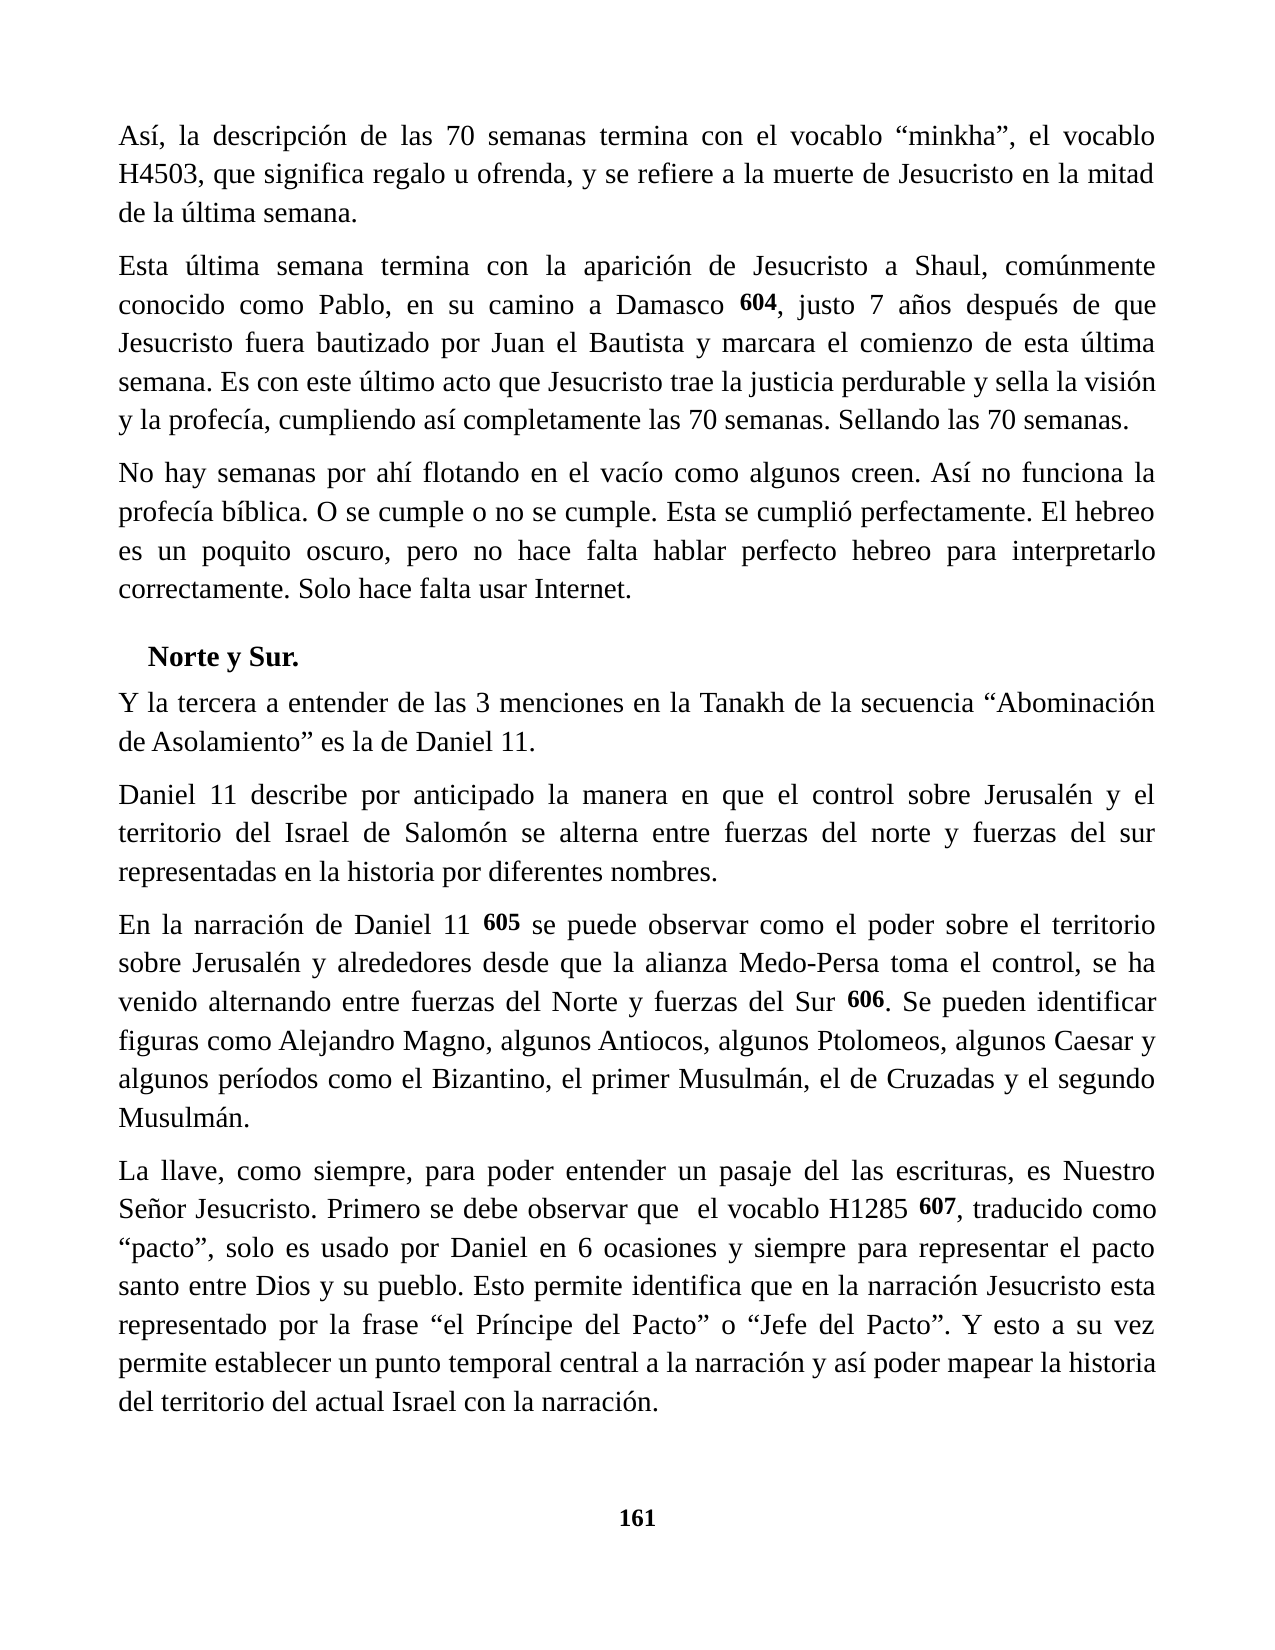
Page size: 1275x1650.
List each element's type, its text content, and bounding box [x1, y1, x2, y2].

text Y la tercera a entender de las 3 menciones en la Tanakh de la secuencia “Abominación de Asolamiento” es la de Daniel 11. [118, 685, 1157, 757]
text La llave, como siempre, para poder entender un pasaje del las escrituras, es Nuestro Señor Jesucristo. Primero se debe observar que el vocablo H1285 , traducido como “pacto”, solo es usado por Daniel en 6 ocasiones y siempre para representar el pacto santo entre Dios y su pueblo. Esto permite identifica que en la narración Jesucristo esta representado por la frase “el Príncipe del Pacto” o “Jefe del Pacto”. Y esto a su vez permite establecer un punto temporal central a la narración y así poder mapear la historia del territorio del actual Israel con la narración. [118, 1153, 1157, 1418]
text Daniel 11 describe por anticipado la manera en que el control sobre Jerusalén y el territorio del Israel de Salomón se alterna entre fuerzas del norte y fuerzas del sur representadas en la historia por diferentes nombres. [118, 777, 1157, 887]
text No hay semanas por ahí flotando en el vacío como algunos creen. Así no funciona la profecía bíblica. O se cumple o no se cumple. Esta se cumplió perfectamente. El hebreo es un poquito oscuro, pero no hace falta hablar perfecto hebreo para interpretarlo correctamente. Solo hace falta usar Internet. [118, 456, 1157, 605]
text Esta última semana termina con la aparición de Jesucristo a Shaul, comúnmente conocido como Pablo, en su camino a Damasco , justo 7 años después de que Jesucristo fuera bautizado por Juan el Bautista y marcara el comienzo de esta última semana. Es con este último acto que Jesucristo trae la justicia perdurable y sella la visión y la profecía, cumpliendo así completamente las 70 semanas. Sellando las 70 semanas. [118, 248, 1157, 436]
subtitle Norte y Sur. [148, 639, 1157, 673]
text Así, la descripción de las 70 semanas termina con el vocablo “minkha”, el vocablo H4503, que significa regalo u ofrenda, y se refiere a la muerte de Jesucristo en la mitad de la última semana. [118, 118, 1157, 229]
text En la narración de Daniel 11 se puede observar como el poder sobre el territorio sobre Jerusalén y alrededores desde que la alianza Medo-Persa toma el control, se ha venido alternando entre fuerzas del Norte y fuerzas del Sur . Se pueden identificar figuras como Alejandro Magno, algunos Antiocos, algunos Ptolomeos, algunos Caesar y algunos períodos como el Bizantino, el primer Musulmán, el de Cruzadas y el segundo Musulmán. [118, 907, 1157, 1133]
